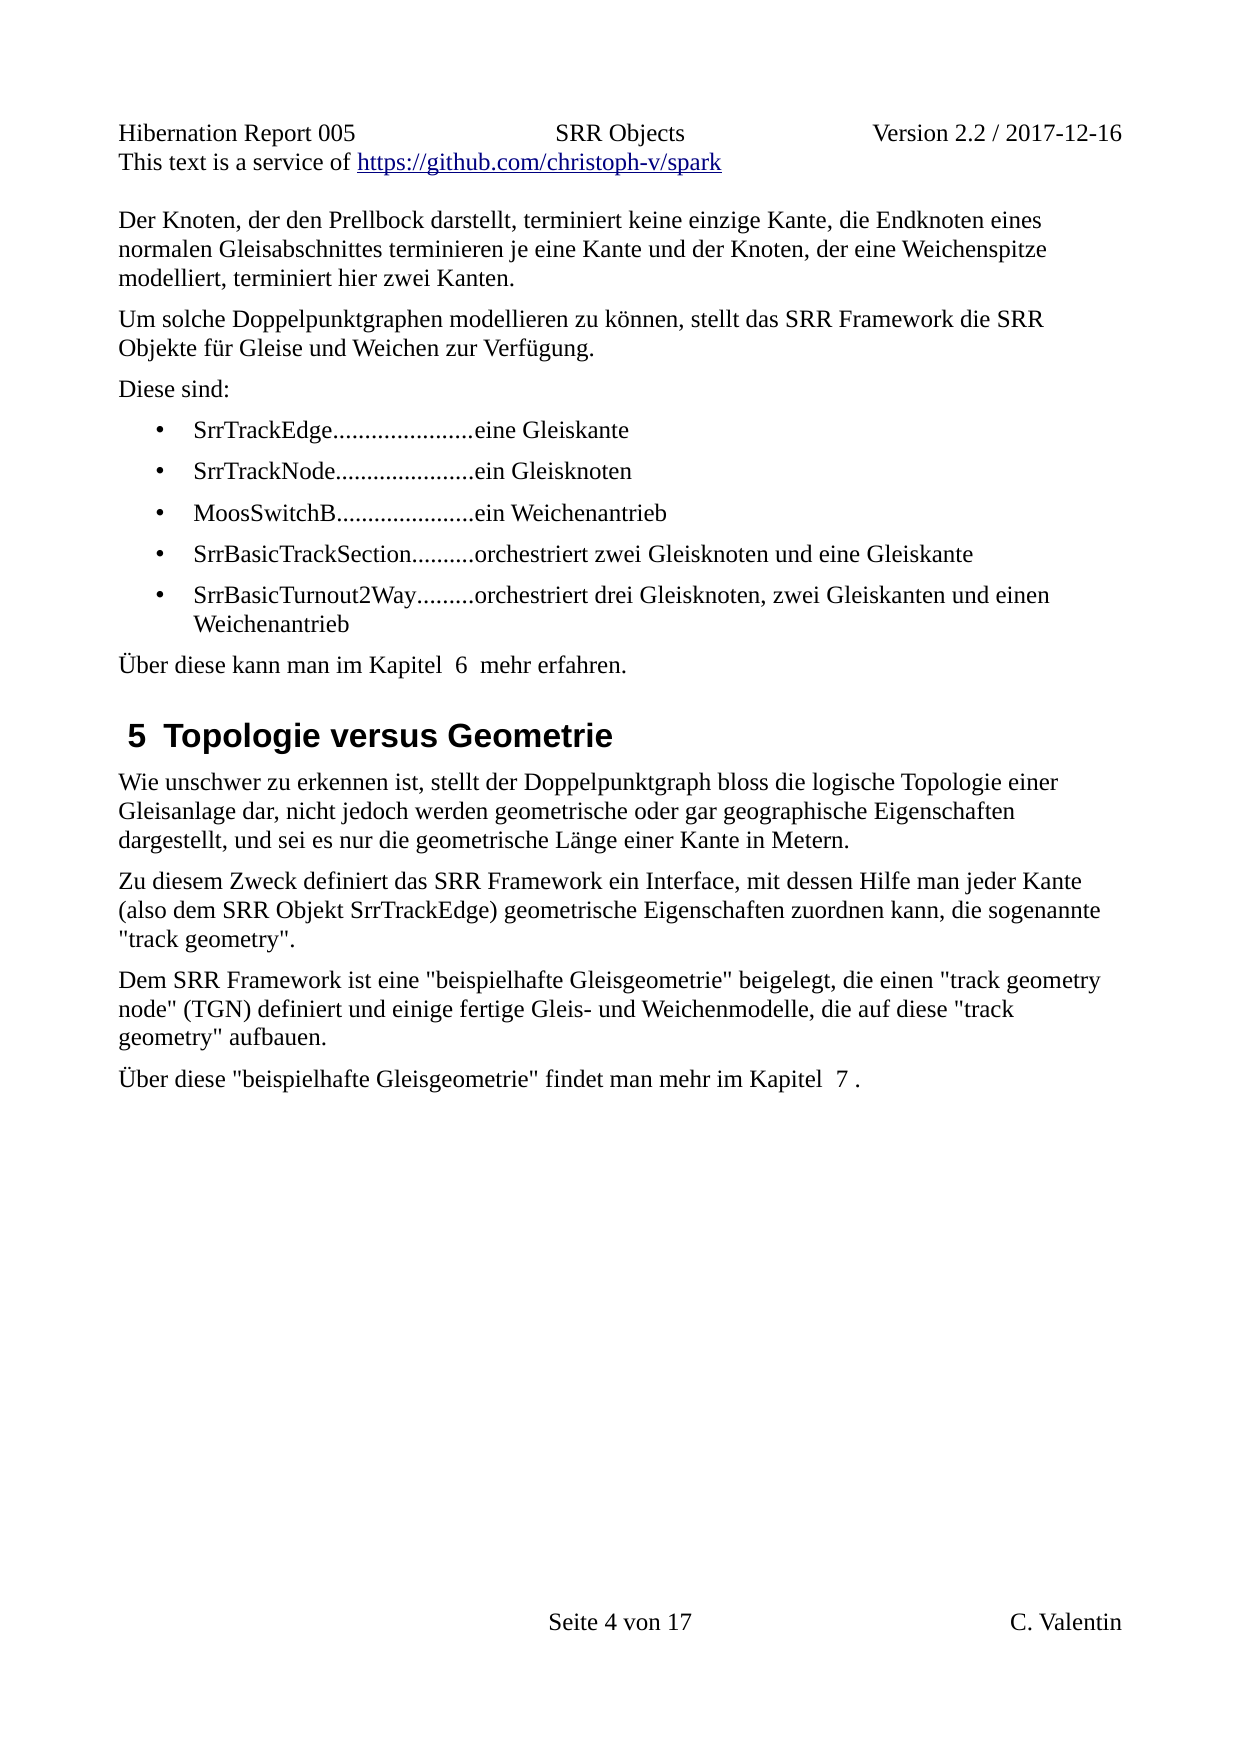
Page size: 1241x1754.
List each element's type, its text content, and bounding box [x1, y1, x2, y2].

list SrrTrackNode ein Gleisknoten [156, 456, 1122, 485]
text Um solche Doppelpunktgraphen modellieren zu können, stellt das SRR Framework die SRR Objekte für Gleise und Weichen zur Verfügung. [118, 304, 1122, 361]
text Über diese "beispielhafte Gleisgeometrie" findet man mehr im Kapitel 7 . [118, 1064, 1122, 1092]
text Über diese kann man im Kapitel 6 mehr erfahren. [118, 650, 1122, 679]
list SrrBasicTurnout2Way orchestriert drei Gleisknoten, zwei Gleiskanten und einen Weichenantrieb [156, 580, 1122, 638]
subtitle Topologie versus Geometrie [118, 716, 1122, 755]
list SrrTrackEdge eine Gleiskante [156, 415, 1122, 444]
text Diese sind: [118, 374, 1122, 403]
text Zu diesem Zweck definiert das SRR Framework ein Interface, mit dessen Hilfe man jeder Kante (also dem SRR Objekt SrrTrackEdge) geometrische Eigenschaften zuordnen kann, die sogenannte "track geometry". [118, 866, 1122, 952]
list SrrBasicTrackSection orchestriert zwei Gleisknoten und eine Gleiskante [156, 539, 1122, 568]
text Wie unschwer zu erkennen ist, stellt der Doppelpunktgraph bloss die logische Topologie einer Gleisanlage dar, nicht jedoch werden geometrische oder gar geographische Eigenschaften dargestellt, und sei es nur die geometrische Länge einer Kante in Metern. [118, 767, 1122, 854]
text Der Knoten, der den Prellbock darstellt, terminiert keine einzige Kante, die Endknoten eines normalen Gleisabschnittes terminieren je eine Kante und der Knoten, der eine Weichenspitze modelliert, terminiert hier zwei Kanten. [118, 205, 1122, 291]
list MoosSwitchB ein Weichenantrieb [156, 498, 1122, 526]
text Dem SRR Framework ist eine "beispielhafte Gleisgeometrie" beigelegt, die einen "track geometry node" (TGN) definiert und einige fertige Gleis- und Weichenmodelle, die auf diese "track geometry" aufbauen. [118, 965, 1122, 1051]
